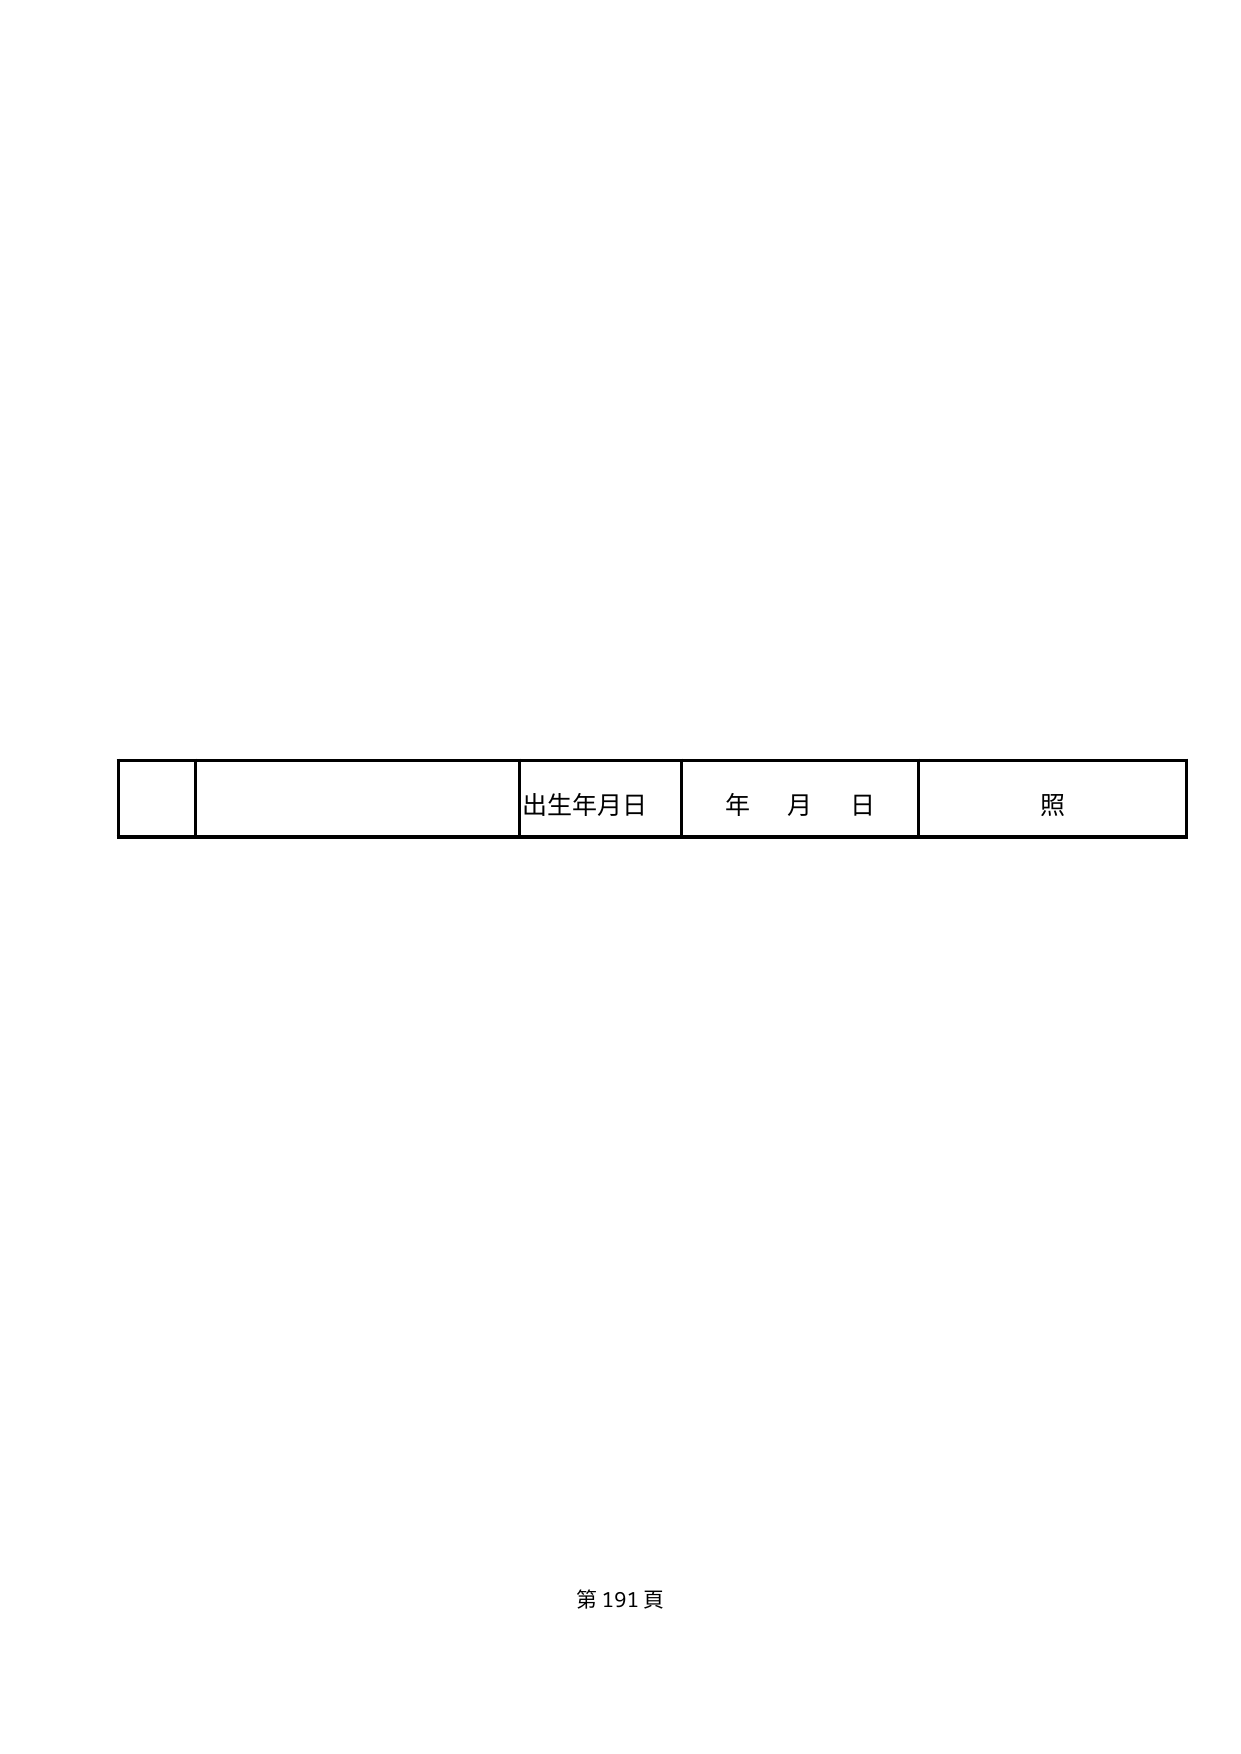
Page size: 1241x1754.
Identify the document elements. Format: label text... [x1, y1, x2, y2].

table_header 照 [920, 762, 1185, 835]
table_header 出生年月日 [521, 762, 680, 835]
table_header 姓 名 [120, 762, 194, 835]
table_header [197, 762, 518, 835]
table_header 年 月 日 [683, 762, 917, 835]
